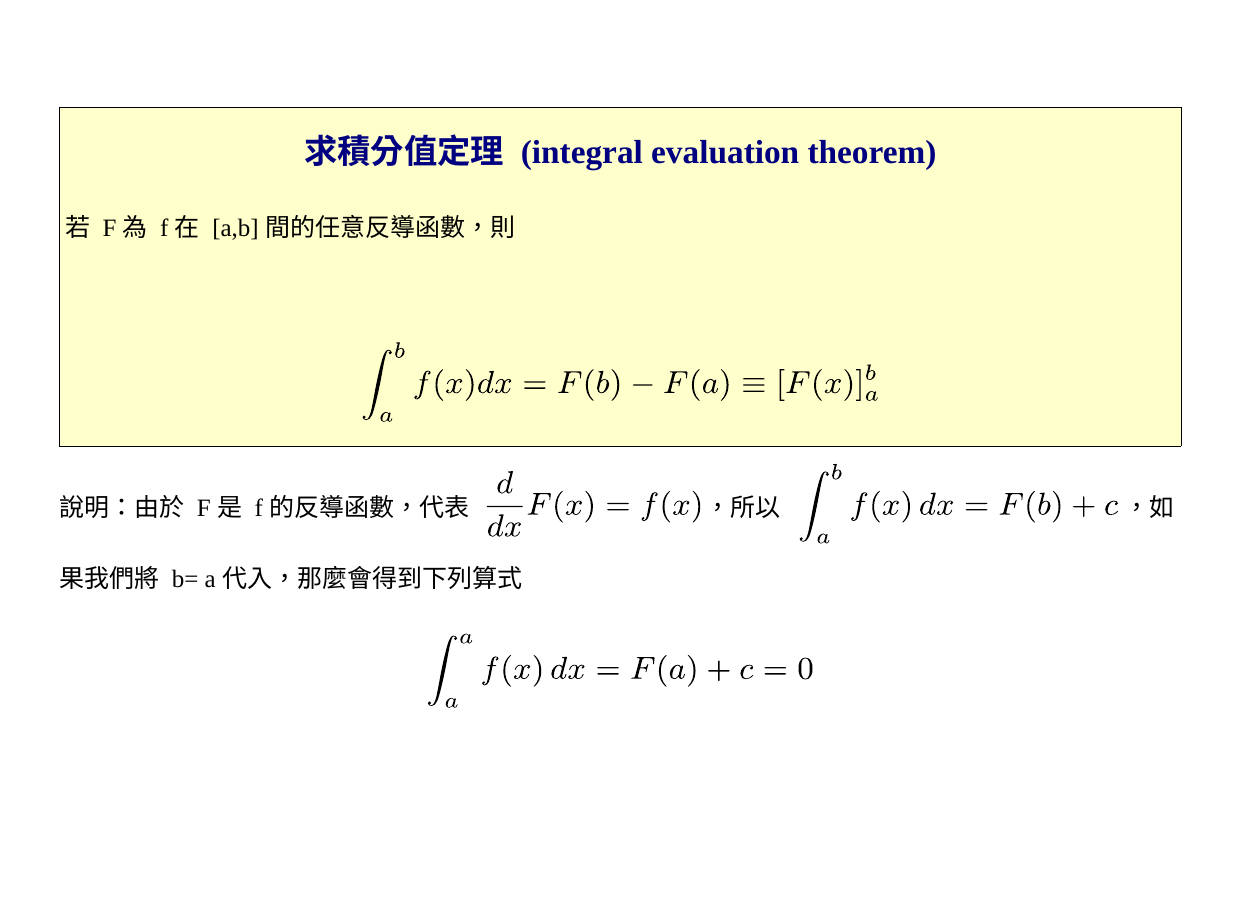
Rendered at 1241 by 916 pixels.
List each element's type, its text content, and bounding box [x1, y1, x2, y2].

text [59, 744, 1181, 773]
table_header 求積分值定理 (integral evaluation theorem) [60, 108, 1181, 190]
text 說明：由於 F 是 f 的反導函數，代表 ，所以 ，如果我們將 b= a 代入，那麼會得到下列算式 [59, 458, 1181, 595]
table_cell 若 F 為 f 在 [a,b] 間的任意反導函數，則 [60, 190, 1181, 446]
